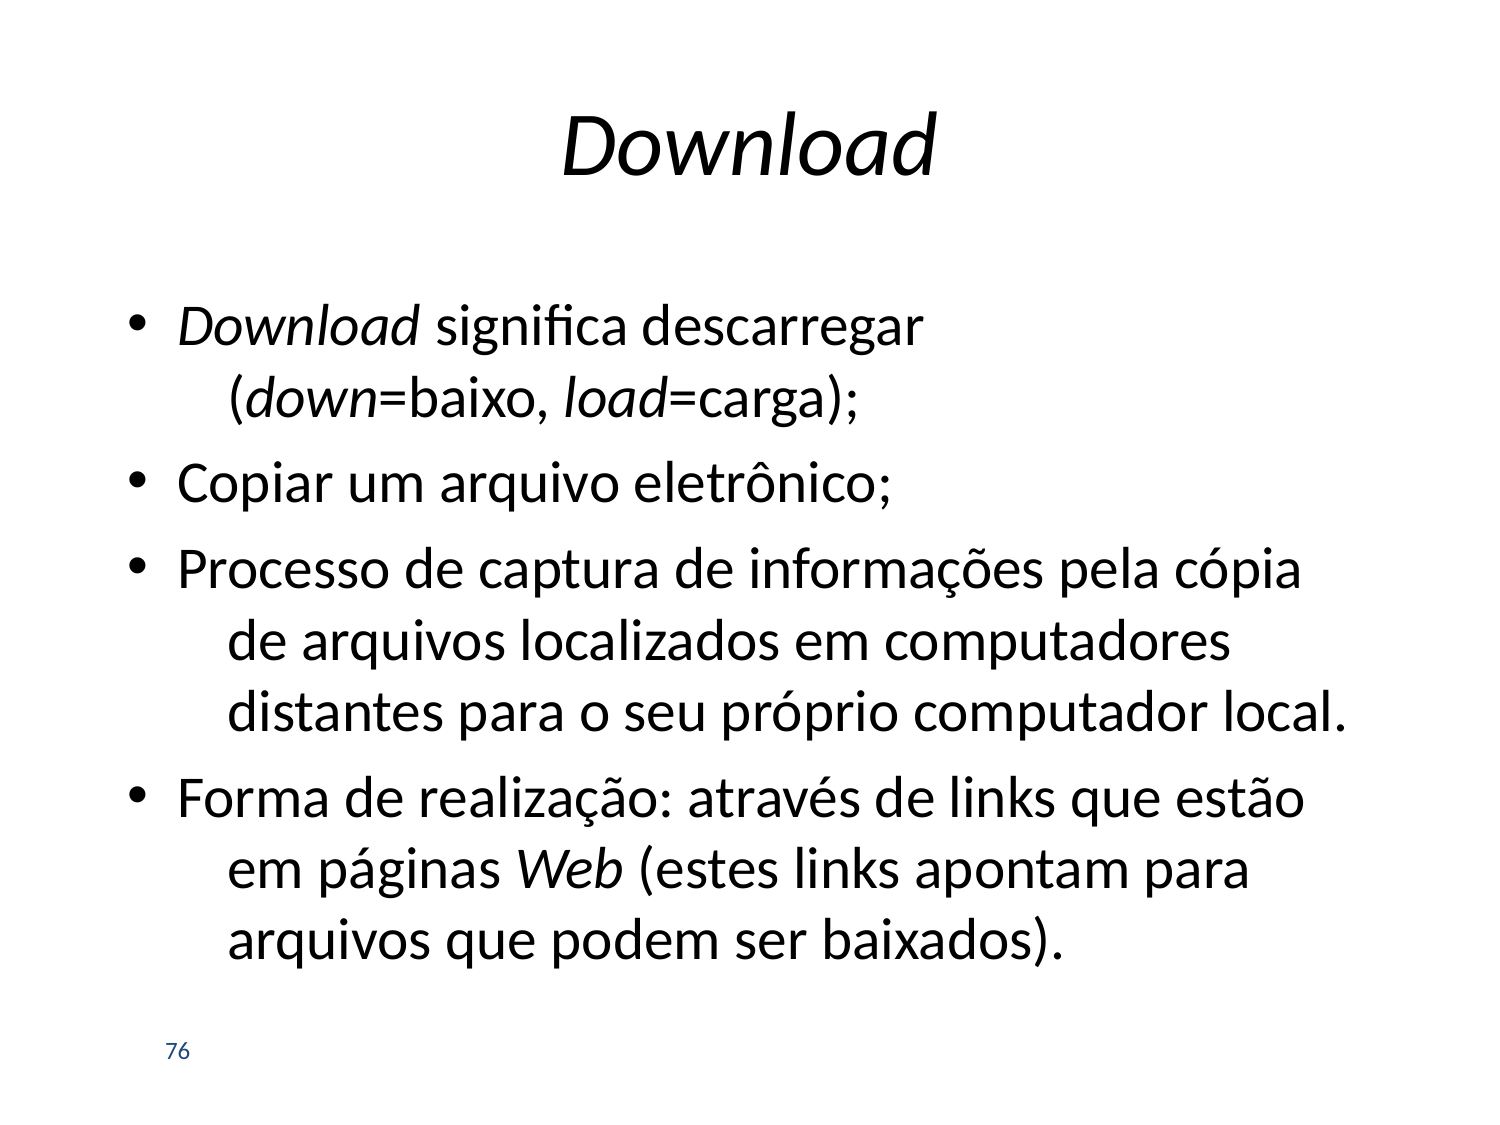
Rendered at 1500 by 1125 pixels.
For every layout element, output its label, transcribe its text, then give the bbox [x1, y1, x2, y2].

title Download [75, 45, 1426, 233]
list Download significa descarregar (down=baixo, load=carga); Copiar um arquivo eletrônico; Processo de captura de informações pela cópia de arquivos localizados em computadores distantes para o seu próprio computador local. Forma de realização: através de links que estão em páginas Web (estes links apontam para arquivos que podem ser baixados). [112, 278, 1383, 988]
text_box [150, 1012, 801, 1088]
